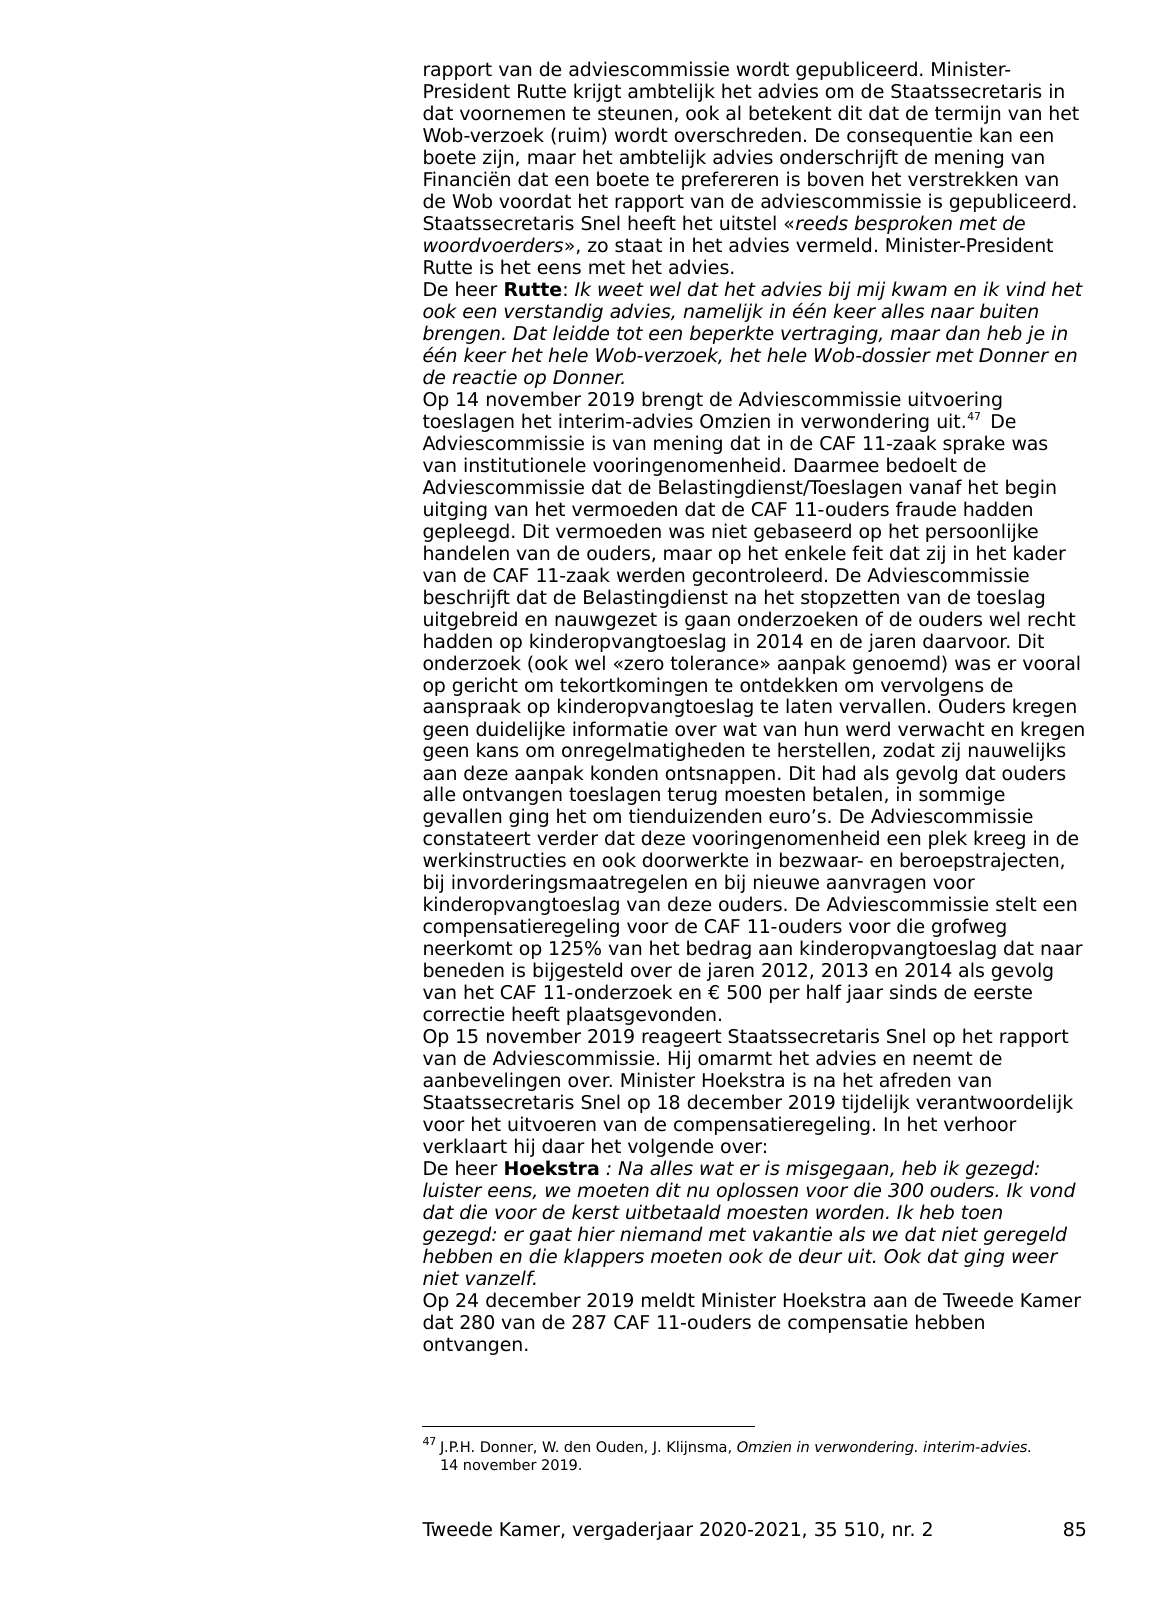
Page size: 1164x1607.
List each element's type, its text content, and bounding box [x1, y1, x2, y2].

text De heer Rutte: Ik weet wel dat het advies bij mij kwam en ik vind het ook een verstandig advies, namelijk in één keer alles naar buiten brengen. Dat leidde tot een beperkte vertraging, maar dan heb je in één keer het hele Wob-verzoek, het hele Wob-dossier met Donner en de reactie op Donner. [422, 279, 1087, 389]
text rapport van de adviescommissie wordt gepubliceerd. Minister-President Rutte krijgt ambtelijk het advies om de Staatssecretaris in dat voornemen te steunen, ook al betekent dit dat de termijn van het Wob-verzoek (ruim) wordt overschreden. De consequentie kan een boete zijn, maar het ambtelijk advies onderschrijft de mening van Financiën dat een boete te prefereren is boven het verstrekken van de Wob voordat het rapport van de adviescommissie is gepubliceerd. Staatssecretaris Snel heeft het uitstel «reeds besproken met de woordvoerders», zo staat in het advies vermeld. Minister-President Rutte is het eens met het advies. [422, 59, 1087, 279]
text Op 15 november 2019 reageert Staatssecretaris Snel op het rapport van de Adviescommissie. Hij omarmt het advies en neemt de aanbevelingen over. Minister Hoekstra is na het afreden van Staatssecretaris Snel op 18 december 2019 tijdelijk verantwoordelijk voor het uitvoeren van de compensatieregeling. In het verhoor verklaart hij daar het volgende over: [422, 1026, 1087, 1158]
text De heer Hoekstra : Na alles wat er is misgegaan, heb ik gezegd: luister eens, we moeten dit nu oplossen voor die 300 ouders. Ik vond dat die voor de kerst uitbetaald moesten worden. Ik heb toen gezegd: er gaat hier niemand met vakantie als we dat niet geregeld hebben en die klappers moeten ook de deur uit. Ook dat ging weer niet vanzelf. [422, 1158, 1087, 1290]
text J.P.H. Donner, W. den Ouden, J. Klijnsma, Omzien in verwondering. interim-advies. 14 november 2019. [422, 1435, 1087, 1474]
text Op 14 november 2019 brengt de Adviescommissie uitvoering toeslagen het interim-advies Omzien in verwondering uit. De Adviescommissie is van mening dat in de CAF 11-zaak sprake was van institutionele vooringenomenheid. Daarmee bedoelt de Adviescommissie dat de Belastingdienst/Toeslagen vanaf het begin uitging van het vermoeden dat de CAF 11-ouders fraude hadden gepleegd. Dit vermoeden was niet gebaseerd op het persoonlijke handelen van de ouders, maar op het enkele feit dat zij in het kader van de CAF 11-zaak werden gecontroleerd. De Adviescommissie beschrijft dat de Belastingdienst na het stopzetten van de toeslag uitgebreid en nauwgezet is gaan onderzoeken of de ouders wel recht hadden op kinderopvangtoeslag in 2014 en de jaren daarvoor. Dit onderzoek (ook wel «zero tolerance» aanpak genoemd) was er vooral op gericht om tekortkomingen te ontdekken om vervolgens de aanspraak op kinderopvangtoeslag te laten vervallen. Ouders kregen geen duidelijke informatie over wat van hun werd verwacht en kregen geen kans om onregelmatigheden te herstellen, zodat zij nauwelijks aan deze aanpak konden ontsnappen. Dit had als gevolg dat ouders alle ontvangen toeslagen terug moesten betalen, in sommige gevallen ging het om tienduizenden euro’s. De Adviescommissie constateert verder dat deze vooringenomenheid een plek kreeg in de werkinstructies en ook doorwerkte in bezwaar- en beroepstrajecten, bij invorderingsmaatregelen en bij nieuwe aanvragen voor kinderopvangtoeslag van deze ouders. De Adviescommissie stelt een compensatieregeling voor de CAF 11-ouders voor die grofweg neerkomt op 125% van het bedrag aan kinderopvangtoeslag dat naar beneden is bijgesteld over de jaren 2012, 2013 en 2014 als gevolg van het CAF 11-onderzoek en € 500 per half jaar sinds de eerste correctie heeft plaatsgevonden. [422, 389, 1087, 1026]
text Op 24 december 2019 meldt Minister Hoekstra aan de Tweede Kamer dat 280 van de 287 CAF 11-ouders de compensatie hebben ontvangen. [422, 1290, 1087, 1356]
